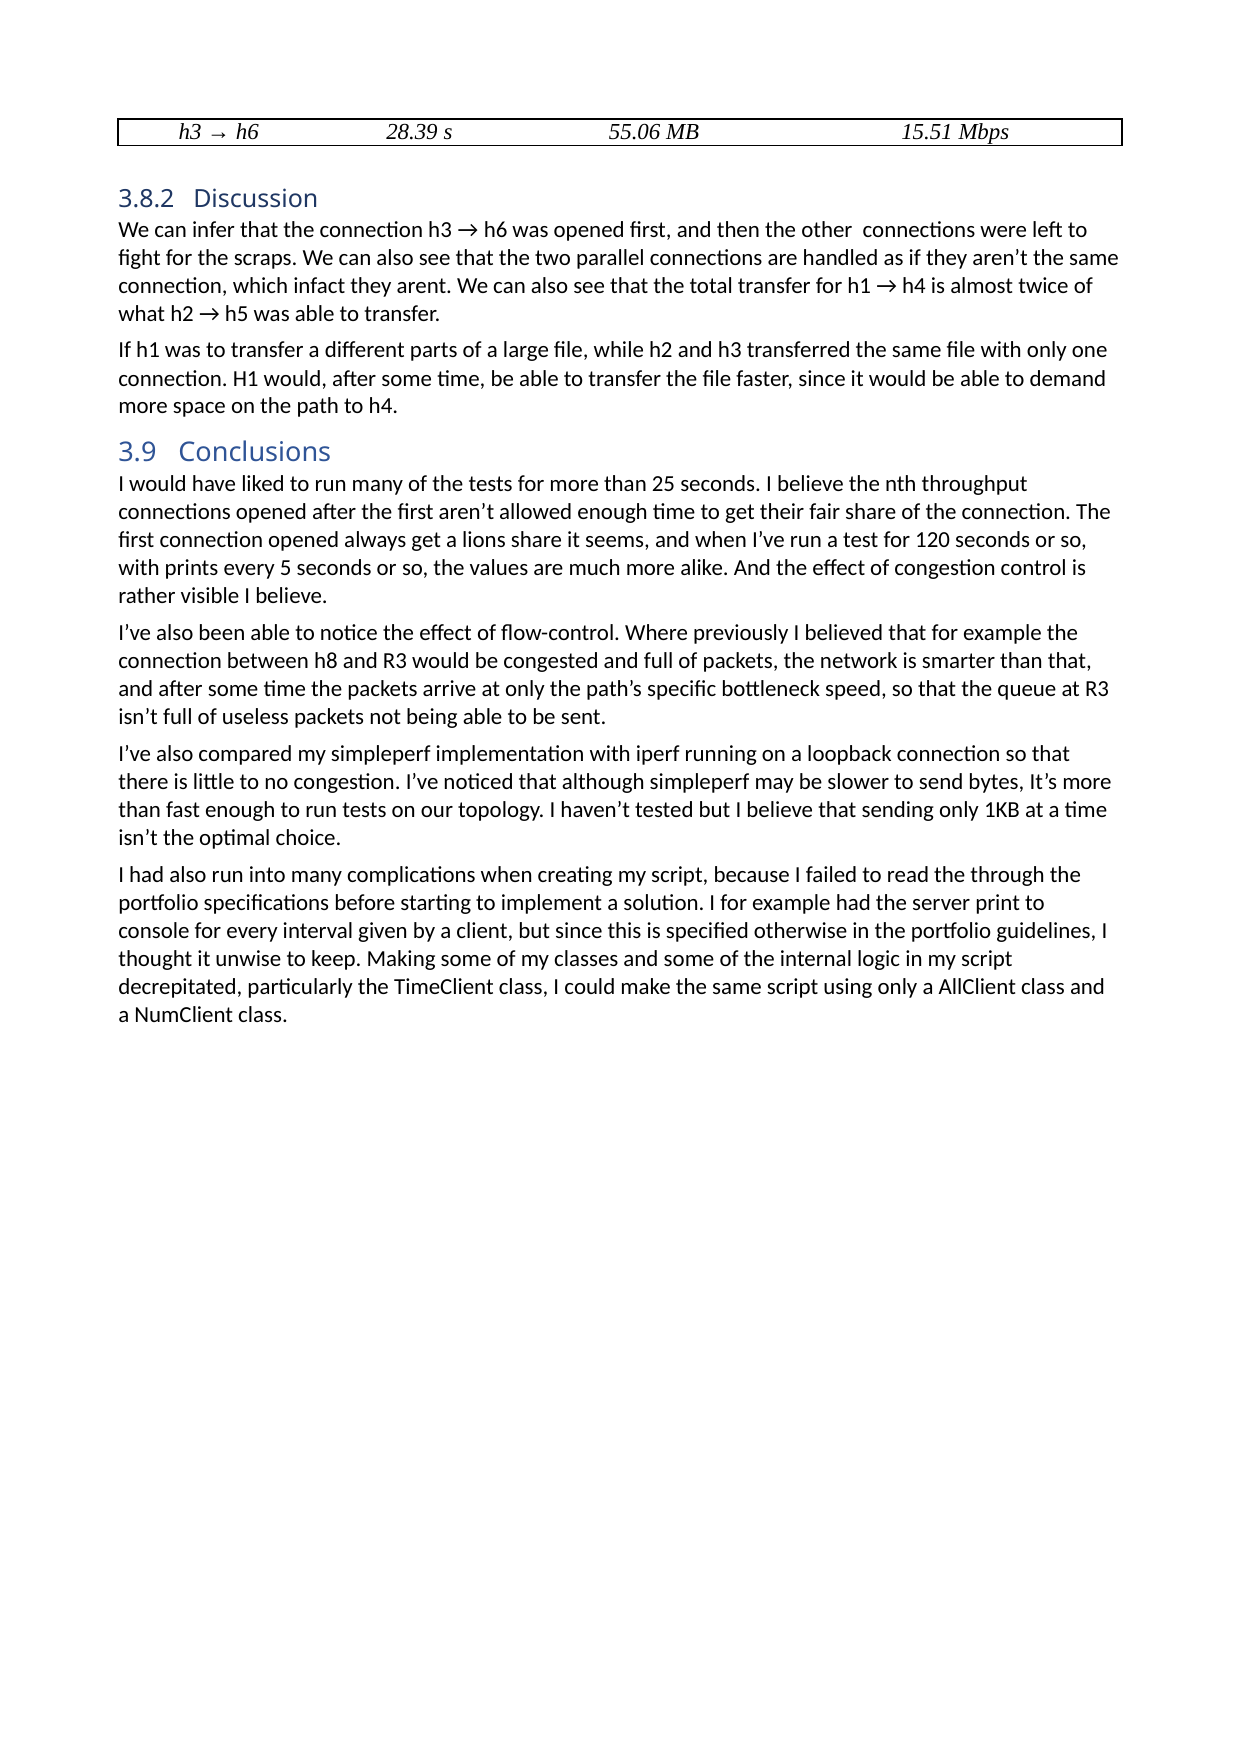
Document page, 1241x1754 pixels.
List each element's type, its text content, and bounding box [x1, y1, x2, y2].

table_cell h3 → h6 [119, 120, 319, 144]
table_cell 55.06 MB [520, 120, 788, 144]
text I’ve also compared my simpleperf implementation with iperf running on a loopback connection so that there is little to no congestion. I’ve noticed that although simpleperf may be slower to send bytes, It’s more than fast enough to run tests on our topology. I haven’t tested but I believe that sending only 1KB at a time isn’t the optimal choice. [118, 739, 1122, 851]
subtitle Conclusions [118, 433, 1122, 469]
text If h1 was to transfer a different parts of a large file, while h2 and h3 transferred the same file with only one connection. H1 would, after some time, be able to transfer the file faster, since it would be able to demand more space on the path to h4. [118, 336, 1122, 420]
table_cell 15.51 Mbps [788, 120, 1121, 144]
text I’ve also been able to notice the effect of flow-control. Where previously I believed that for example the connection between h8 and R3 would be congested and full of packets, the network is smarter than that, and after some time the packets arrive at only the path’s specific bottleneck speed, so that the queue at R3 isn’t full of useless packets not being able to be sent. [118, 618, 1122, 730]
table_cell 28.39 s [319, 120, 519, 144]
text I would have liked to run many of the tests for more than 25 seconds. I believe the nth throughput connections opened after the first aren’t allowed enough time to get their fair share of the connection. The first connection opened always get a lions share it seems, and when I’ve run a test for 120 seconds or so, with prints every 5 seconds or so, the values are much more alike. And the effect of congestion control is rather visible I believe. [118, 469, 1122, 609]
subtitle Discussion [118, 181, 1122, 215]
text I had also run into many complications when creating my script, because I failed to read the through the portfolio specifications before starting to implement a solution. I for example had the server print to console for every interval given by a client, but since this is specified otherwise in the portfolio guidelines, I thought it unwise to keep. Making some of my classes and some of the internal logic in my script decrepitated, particularly the TimeClient class, I could make the same script using only a AllClient class and a NumClient class. [118, 860, 1122, 1028]
text We can infer that the connection h3 → h6 was opened first, and then the other connections were left to fight for the scraps. We can also see that the two parallel connections are handled as if they aren’t the same connection, which infact they arent. We can also see that the total transfer for h1 → h4 is almost twice of what h2 → h5 was able to transfer. [118, 215, 1122, 327]
